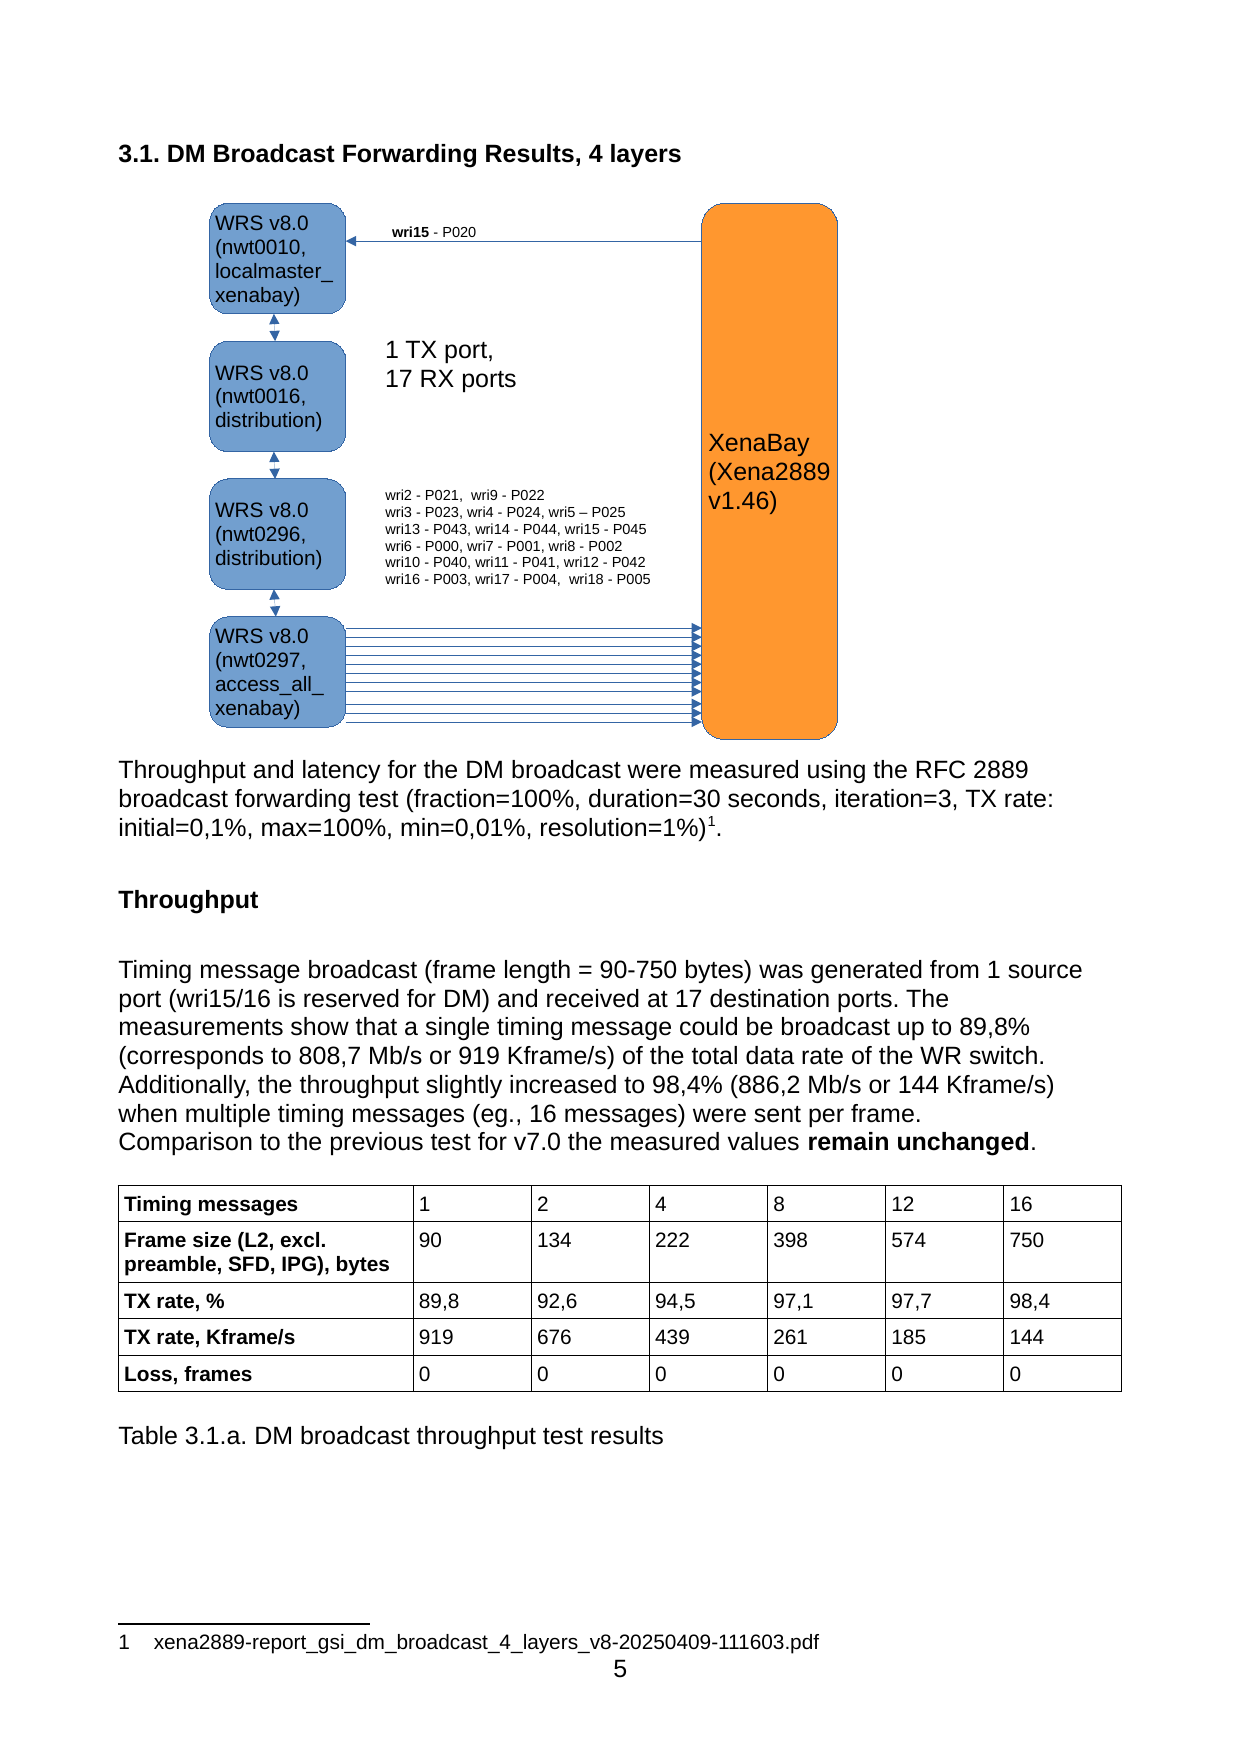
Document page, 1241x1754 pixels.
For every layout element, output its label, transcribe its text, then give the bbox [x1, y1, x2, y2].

table_header Timing messages [119, 1186, 413, 1221]
subtitle Throughput [118, 885, 1122, 913]
table_cell 94,5 [650, 1283, 767, 1318]
table_cell 144 [1004, 1319, 1121, 1354]
table_cell 0 [768, 1356, 885, 1391]
table_cell 398 [768, 1222, 885, 1282]
table_cell 98,4 [1004, 1283, 1121, 1318]
table_cell 0 [532, 1356, 649, 1391]
table_header 1 [414, 1186, 531, 1221]
table_header 16 [1004, 1186, 1121, 1221]
table_cell 92,6 [532, 1283, 649, 1318]
table_header 12 [886, 1186, 1003, 1221]
table_cell 439 [650, 1319, 767, 1354]
table_cell TX rate, % [119, 1283, 413, 1318]
text Throughput and latency for the DM broadcast were measured using the RFC 2889 broadcast forwarding test (fraction=100%, duration=30 seconds, iteration=3, TX rate: initial=0,1%, max=100%, min=0,01%, resolution=1%). [118, 755, 1122, 841]
table_cell 89,8 [414, 1283, 531, 1318]
table_cell 97,7 [886, 1283, 1003, 1318]
table_cell 0 [650, 1356, 767, 1391]
table_cell Loss, frames [119, 1356, 413, 1391]
table_cell Frame size (L2, excl. preamble, SFD, IPG), bytes [119, 1222, 413, 1282]
text Comparison to the previous test for v7.0 the measured values remain unchanged. [118, 1127, 1122, 1185]
table_header 8 [768, 1186, 885, 1221]
table_cell 185 [886, 1319, 1003, 1354]
table_cell 97,1 [768, 1283, 885, 1318]
table_cell 0 [1004, 1356, 1121, 1391]
table_cell TX rate, Kframe/s [119, 1319, 413, 1354]
table_cell 750 [1004, 1222, 1121, 1282]
table_cell 261 [768, 1319, 885, 1354]
table_cell 919 [414, 1319, 531, 1354]
table_cell 676 [532, 1319, 649, 1354]
table_cell 134 [532, 1222, 649, 1282]
table_cell 574 [886, 1222, 1003, 1282]
text Table 3.1.a. DM broadcast throughput test results [118, 1421, 1122, 1449]
text Timing message broadcast (frame length = 90-750 bytes) was generated from 1 source port (wri15/16 is reserved for DM) and received at 17 destination ports. The measurements show that a single timing message could be broadcast up to 89,8% (corresponds to 808,7 Mb/s or 919 Kframe/s) of the total data rate of the WR switch. Additionally, the throughput slightly increased to 98,4% (886,2 Mb/s or 144 Kframe/s) when multiple timing messages (eg., 16 messages) were sent per frame. [118, 955, 1122, 1127]
table_cell 0 [414, 1356, 531, 1391]
subtitle 3.1. DM Broadcast Forwarding Results, 4 layers [118, 139, 1122, 168]
text xena2889-report_gsi_dm_broadcast_4_layers_v8-20250409-111603.pdf [118, 1630, 1122, 1654]
table_header 2 [532, 1186, 649, 1221]
table_cell 222 [650, 1222, 767, 1282]
table_cell 0 [886, 1356, 1003, 1391]
table_cell 90 [414, 1222, 531, 1282]
table_header 4 [650, 1186, 767, 1221]
